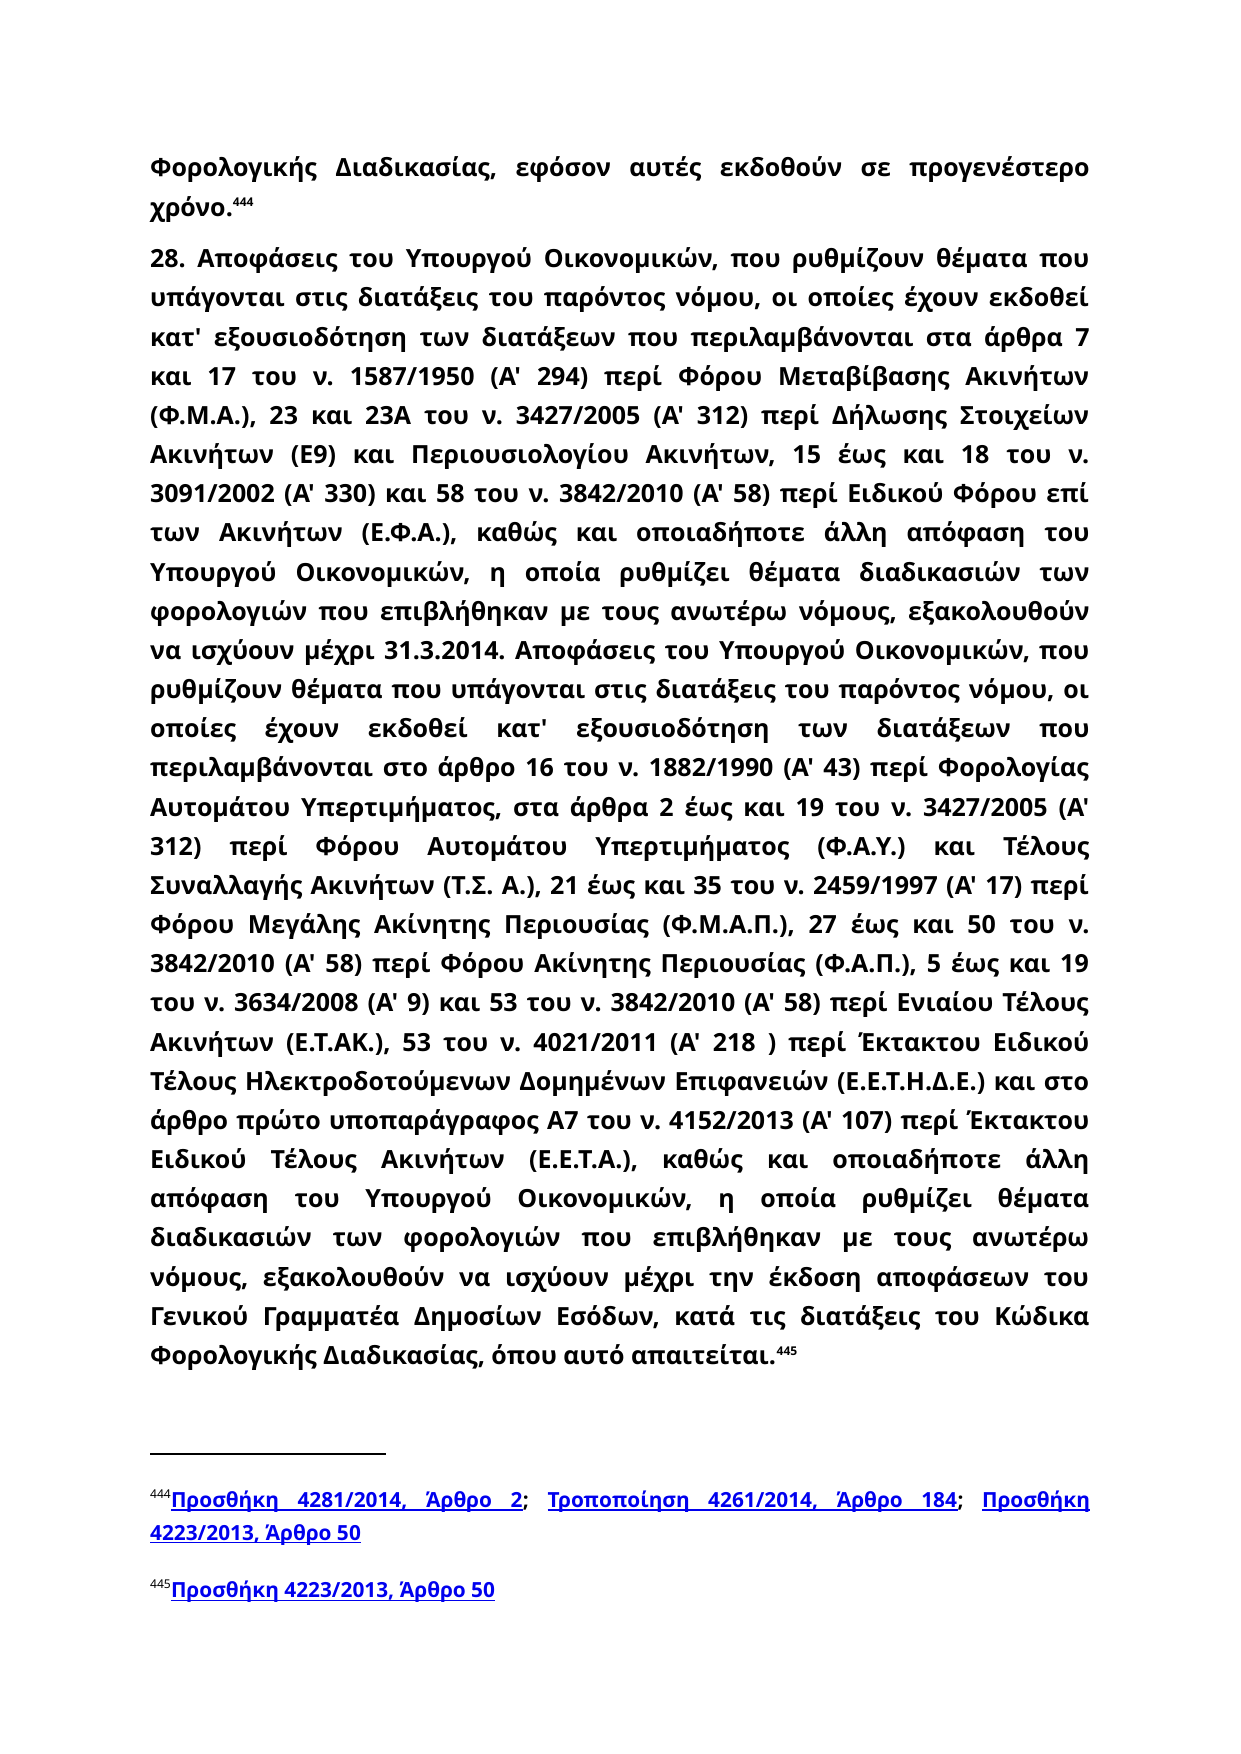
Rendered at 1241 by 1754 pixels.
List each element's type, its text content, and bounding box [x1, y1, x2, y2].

text 28. Αποφάσεις του Υπουργού Οικονομικών, που ρυθμίζουν θέματα που υπάγονται στις διατάξεις του παρόντος νόμου, οι οποίες έχουν εκδοθεί κατ' εξουσιοδότηση των διατάξεων που περιλαμβάνονται στα άρθρα 7 και 17 του ν. 1587/1950 (Α' 294) περί Φόρου Μεταβίβασης Ακινήτων (Φ.Μ.Α.), 23 και 23Α του ν. 3427/2005 (Α' 312) περί Δήλωσης Στοιχείων Ακινήτων (Ε9) και Περιουσιολογίου Ακινήτων, 15 έως και 18 του ν. 3091/2002 (Α' 330) και 58 του ν. 3842/2010 (Α' 58) περί Ειδικού Φόρου επί των Ακινήτων (Ε.Φ.Α.), καθώς και οποιαδήποτε άλλη απόφαση του Υπουργού Οικονομικών, η οποία ρυθμίζει θέματα διαδικασιών των φορολογιών που επιβλήθηκαν με τους ανωτέρω νόμους, εξακολουθούν να ισχύουν μέχρι 31.3.2014. Αποφάσεις του Υπουργού Οικονομικών, που ρυθμίζουν θέματα που υπάγονται στις διατάξεις του παρόντος νόμου, οι οποίες έχουν εκδοθεί κατ' εξουσιοδότηση των διατάξεων που περιλαμβάνονται στο άρθρο 16 του ν. 1882/1990 (Α' 43) περί Φορολογίας Αυτομάτου Υπερτιμήματος, στα άρθρα 2 έως και 19 του ν. 3427/2005 (Α' 312) περί Φόρου Αυτομάτου Υπερτιμήματος (Φ.Α.Υ.) και Τέλους Συναλλαγής Ακινήτων (Τ.Σ. Α.), 21 έως και 35 του ν. 2459/1997 (Α' 17) περί Φόρου Μεγάλης Ακίνητης Περιουσίας (Φ.Μ.Α.Π.), 27 έως και 50 του ν. 3842/2010 (Α' 58) περί Φόρου Ακίνητης Περιουσίας (Φ.Α.Π.), 5 έως και 19 του ν. 3634/2008 (Α' 9) και 53 του ν. 3842/2010 (Α' 58) περί Ενιαίου Τέλους Ακινήτων (Ε.Τ.ΑΚ.), 53 του ν. 4021/2011 (Α' 218 ) περί Έκτακτου Ειδικού Τέλους Ηλεκτροδοτούμενων Δομημένων Επιφανειών (Ε.Ε.Τ.Η.Δ.Ε.) και στο άρθρο πρώτο υποπαράγραφος Α7 του ν. 4152/2013 (Α' 107) περί Έκτακτου Ειδικού Τέλους Ακινήτων (Ε.Ε.Τ.Α.), καθώς και οποιαδήποτε άλλη απόφαση του Υπουργού Οικονομικών, η οποία ρυθμίζει θέματα διαδικασιών των φορολογιών που επιβλήθηκαν με τους ανωτέρω νόμους, εξακολουθούν να ισχύουν μέχρι την έκδοση αποφάσεων του Γενικού Γραμματέα Δημοσίων Εσόδων, κατά τις διατάξεις του Κώδικα Φορολογικής Διαδικασίας, όπου αυτό απαιτείται. [150, 241, 1090, 1372]
text Προσθήκη 4223/2013, Άρθρο 50 [150, 1576, 1090, 1604]
text Φορολογικής Διαδικασίας, εφόσον αυτές εκδοθούν σε προγενέστερο χρόνο. [150, 150, 1090, 223]
text Προσθήκη 4281/2014, Άρθρο 2; Τροποποίηση 4261/2014, Άρθρο 184; Προσθήκη 4223/2013, Άρθρο 50 [150, 1485, 1090, 1546]
